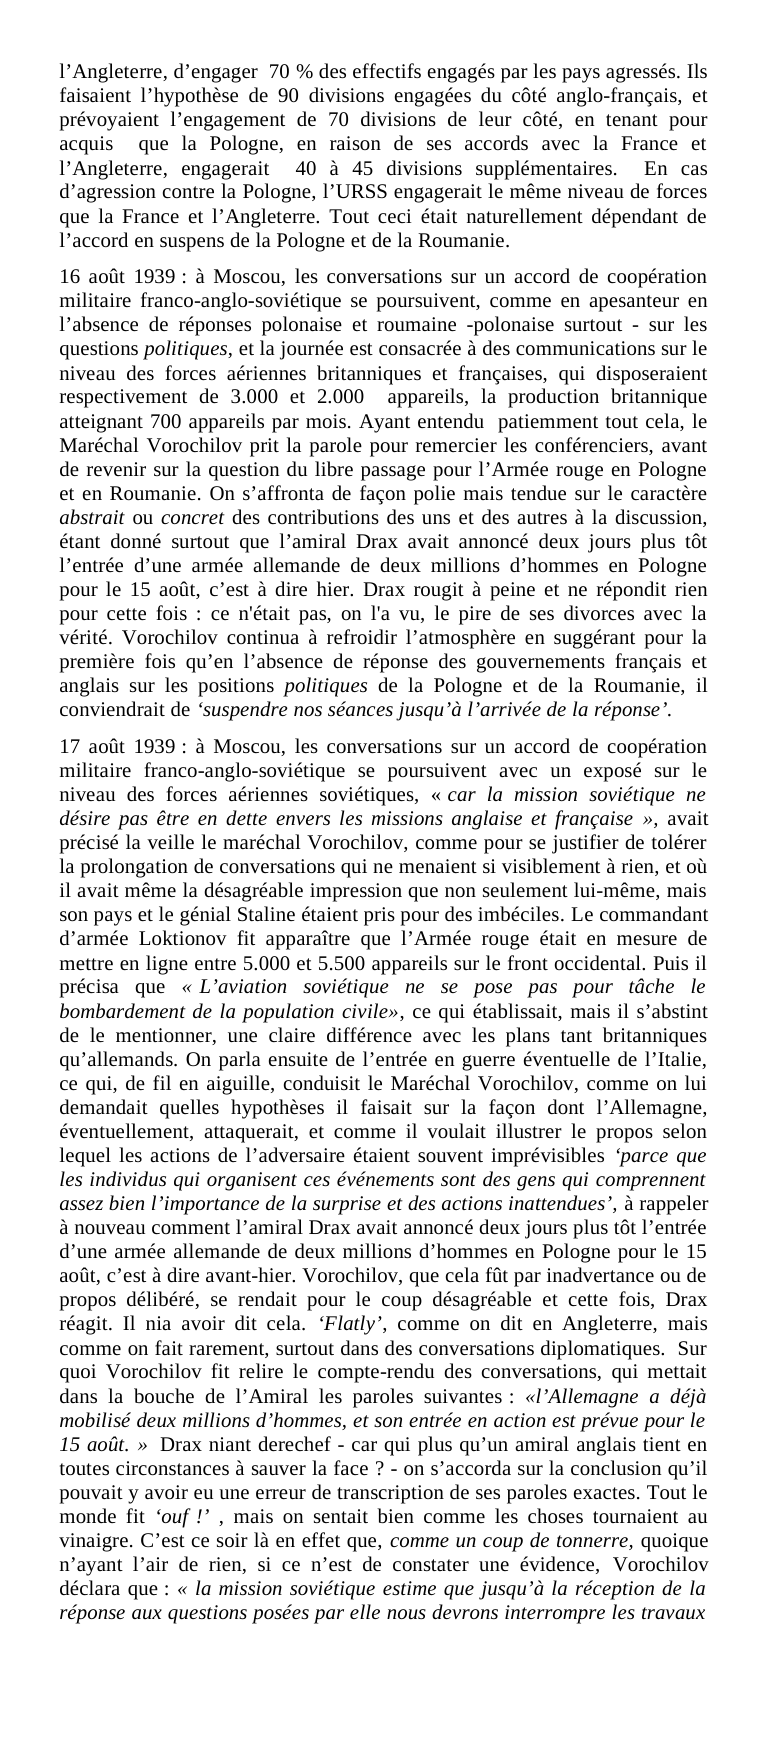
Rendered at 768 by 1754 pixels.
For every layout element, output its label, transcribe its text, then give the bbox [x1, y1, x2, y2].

text l’Angleterre, d’engager 70 % des effectifs engagés par les pays agressés. Ils faisaient l’hypothèse de 90 divisions engagées du côté anglo-français, et prévoyaient l’engagement de 70 divisions de leur côté, en tenant pour acquis que la Pologne, en raison de ses accords avec la France et l’Angleterre, engagerait 40 à 45 divisions supplémentaires. En cas d’agression contre la Pologne, l’URSS engagerait le même niveau de forces que la France et l’Angleterre. Tout ceci était naturellement dépendant de l’accord en suspens de la Pologne et de la Roumanie. [59, 59, 709, 252]
text 17 août 1939 : à Moscou, les conversations sur un accord de coopération militaire franco-anglo-soviétique se poursuivent avec un exposé sur le niveau des forces aériennes soviétiques, « car la mission soviétique ne désire pas être en dette envers les missions anglaise et française », avait précisé la veille le maréchal Vorochilov, comme pour se justifier de tolérer la prolongation de conversations qui ne menaient si visiblement à rien, et où il avait même la désagréable impression que non seulement lui-même, mais son pays et le génial Staline étaient pris pour des imbéciles. Le commandant d’armée Loktionov fit apparaître que l’Armée rouge était en mesure de mettre en ligne entre 5.000 et 5.500 appareils sur le front occidental. Puis il précisa que « L’aviation soviétique ne se pose pas pour tâche le bombardement de la population civile», ce qui établissait, mais il s’abstint de le mentionner, une claire différence avec les plans tant britanniques qu’allemands. On parla ensuite de l’entrée en guerre éventuelle de l’Italie, ce qui, de fil en aiguille, conduisit le Maréchal Vorochilov, comme on lui demandait quelles hypothèses il faisait sur la façon dont l’Allemagne, éventuellement, attaquerait, et comme il voulait illustrer le propos selon lequel les actions de l’adversaire étaient souvent imprévisibles ‘parce que les individus qui organisent ces événements sont des gens qui comprennent assez bien l’importance de la surprise et des actions inattendues’, à rappeler à nouveau comment l’amiral Drax avait annoncé deux jours plus tôt l’entrée d’une armée allemande de deux millions d’hommes en Pologne pour le 15 août, c’est à dire avant-hier. Vorochilov, que cela fût par inadvertance ou de propos délibéré, se rendait pour le coup désagréable et cette fois, Drax réagit. Il nia avoir dit cela. ‘Flatly’, comme on dit en Angleterre, mais comme on fait rarement, surtout dans des conversations diplomatiques. Sur quoi Vorochilov fit relire le compte-rendu des conversations, qui mettait dans la bouche de l’Amiral les paroles suivantes : «l’Allemagne a déjà mobilisé deux millions d’hommes, et son entrée en action est prévue pour le 15 août. » Drax niant derechef - car qui plus qu’un amiral anglais tient en toutes circonstances à sauver la face ? - on s’accorda sur la conclusion qu’il pouvait y avoir eu une erreur de transcription de ses paroles exactes. Tout le monde fit ‘ouf !’ , mais on sentait bien comme les choses tournaient au vinaigre. C’est ce soir là en effet que, comme un coup de tonnerre, quoique n’ayant l’air de rien, si ce n’est de constater une évidence, Vorochilov déclara que : « la mission soviétique estime que jusqu’à la réception de la réponse aux questions posées par elle nous devrons interrompre les travaux [59, 734, 709, 1624]
text 16 août 1939 : à Moscou, les conversations sur un accord de coopération militaire franco-anglo-soviétique se poursuivent, comme en apesanteur en l’absence de réponses polonaise et roumaine -polonaise surtout - sur les questions politiques, et la journée est consacrée à des communications sur le niveau des forces aériennes britanniques et françaises, qui disposeraient respectivement de 3.000 et 2.000 appareils, la production britannique atteignant 700 appareils par mois. Ayant entendu patiemment tout cela, le Maréchal Vorochilov prit la parole pour remercier les conférenciers, avant de revenir sur la question du libre passage pour l’Armée rouge en Pologne et en Roumanie. On s’affronta de façon polie mais tendue sur le caractère abstrait ou concret des contributions des uns et des autres à la discussion, étant donné surtout que l’amiral Drax avait annoncé deux jours plus tôt l’entrée d’une armée allemande de deux millions d’hommes en Pologne pour le 15 août, c’est à dire hier. Drax rougit à peine et ne répondit rien pour cette fois : ce n'était pas, on l'a vu, le pire de ses divorces avec la vérité. Vorochilov continua à refroidir l’atmosphère en suggérant pour la première fois qu’en l’absence de réponse des gouvernements français et anglais sur les positions politiques de la Pologne et de la Roumanie, il conviendrait de ‘suspendre nos séances jusqu’à l’arrivée de la réponse’. [59, 264, 709, 721]
